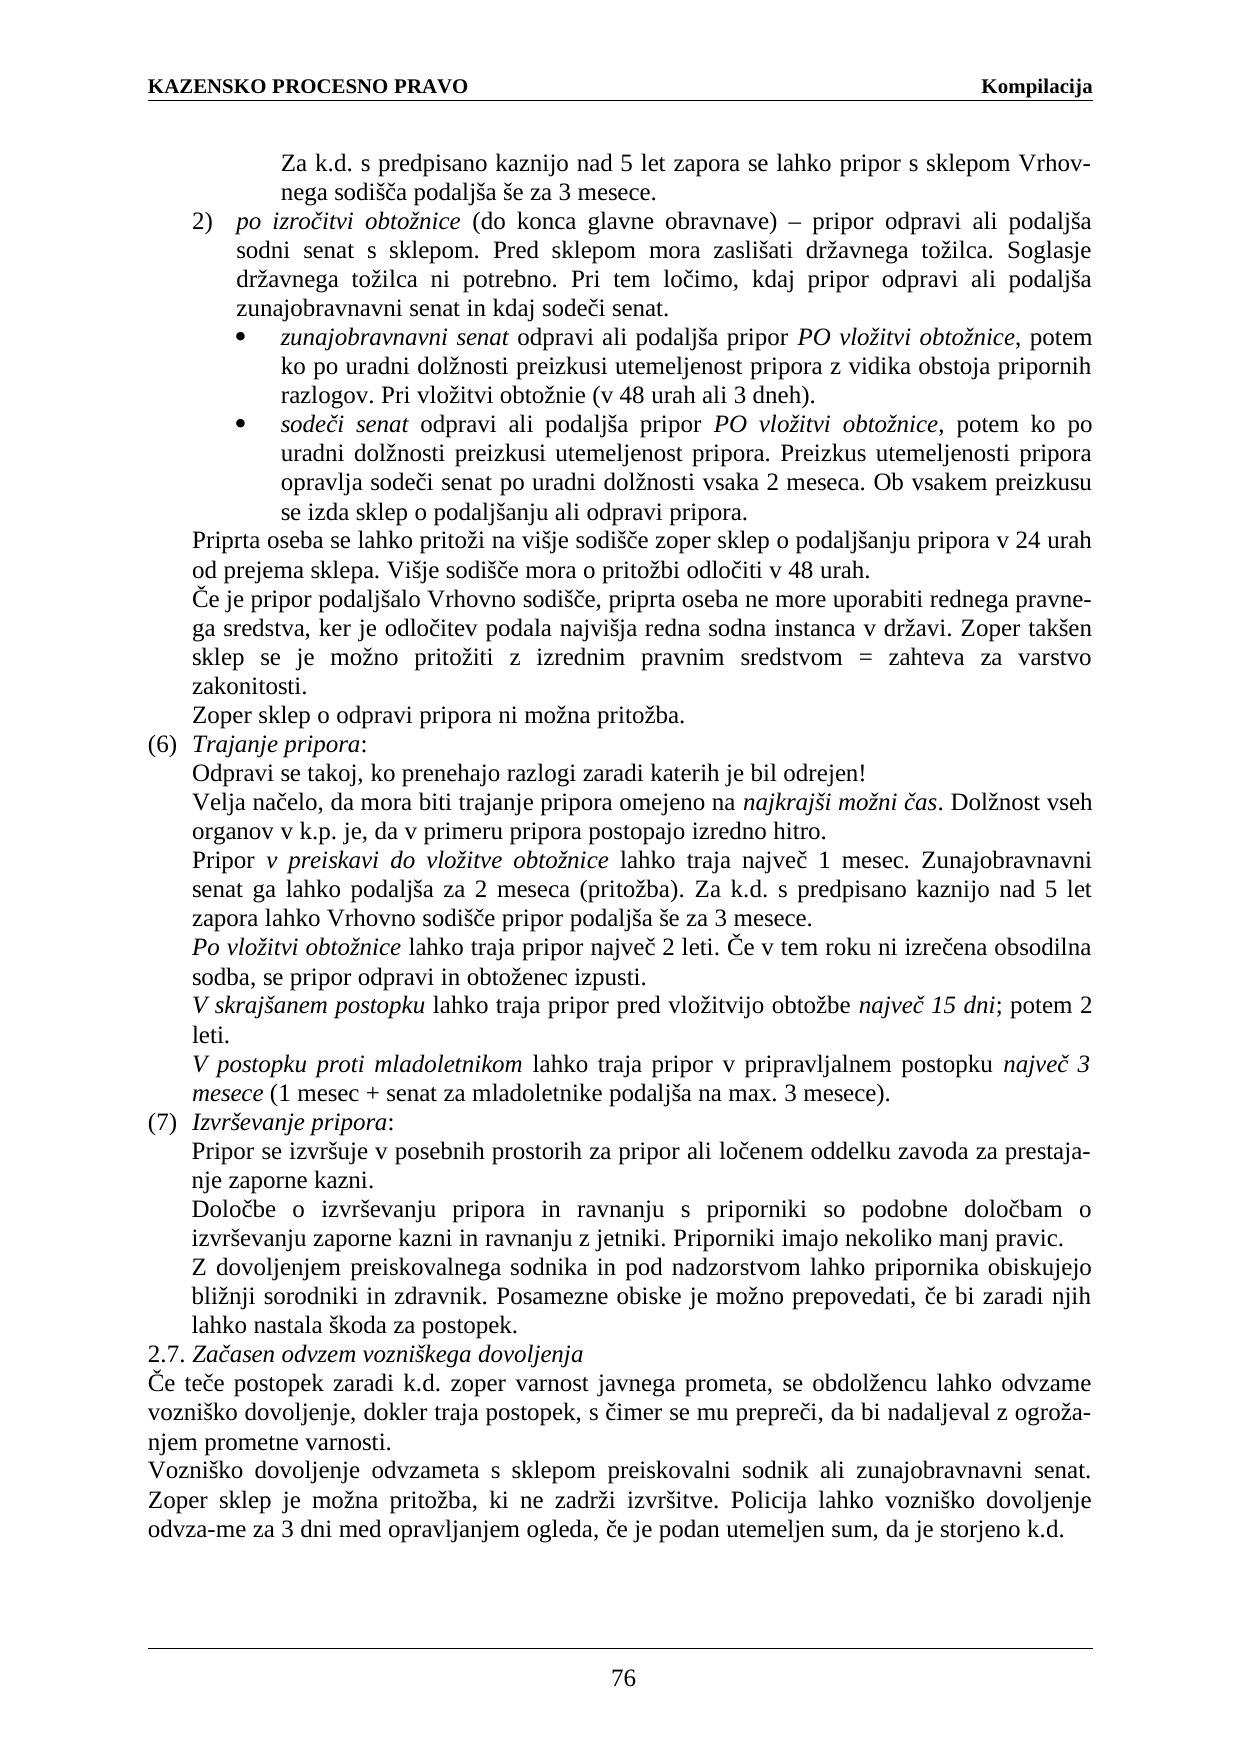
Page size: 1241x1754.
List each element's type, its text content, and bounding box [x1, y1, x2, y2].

list Trajanje pripora: [148, 729, 1093, 758]
text 2.7. Začasen odvzem vozniškega dovoljenja [148, 1339, 1093, 1368]
text Po vložitvi obtožnice lahko traja pripor največ 2 leti. Če v tem roku ni izrečena obsodilna sodba, se pripor odpravi in obtoženec izpusti. [192, 932, 1093, 990]
text V postopku proti mladoletnikom lahko traja pripor v pripravljalnem postopku največ 3 mesece (1 mesec + senat za mladoletnike podaljša na max. 3 mesece). [192, 1048, 1093, 1107]
text Priprta oseba se lahko pritoži na višje sodišče zoper sklep o podaljšanju pripora v 24 urah od prejema sklepa. Višje sodišče mora o pritožbi odločiti v 48 urah. [192, 525, 1093, 583]
text Zoper sklep o odpravi pripora ni možna pritožba. [192, 700, 1093, 729]
text Za k.d. s predpisano kaznijo nad 5 let zapora se lahko pripor s sklepom Vrhov-nega sodišča podaljša še za 3 mesece. [281, 148, 1093, 206]
text Odpravi se takoj, ko prenehajo razlogi zaradi katerih je bil odrejen! [192, 758, 1093, 787]
text Vozniško dovoljenje odvzameta s sklepom preiskovalni sodnik ali zunajobravnavni senat. Zoper sklep je možna pritožba, ki ne zadrži izvršitve. Policija lahko vozniško dovoljenje odvza-me za 3 dni med opravljanjem ogleda, če je podan utemeljen sum, da je storjeno k.d. [148, 1455, 1093, 1543]
list sodeči senat odpravi ali podaljša pripor PO vložitvi obtožnice, potem ko po uradni dolžnosti preizkusi utemeljenost pripora. Preizkus utemeljenosti pripora opravlja sodeči senat po uradni dolžnosti vsaka 2 meseca. Ob vsakem preizkusu se izda sklep o podaljšanju ali odpravi pripora. [236, 409, 1093, 525]
text Če je pripor podaljšalo Vrhovno sodišče, priprta oseba ne more uporabiti rednega pravne-ga sredstva, ker je odločitev podala najvišja redna sodna instanca v državi. Zoper takšen sklep se je možno pritožiti z izrednim pravnim sredstvom = zahteva za varstvo zakonitosti. [192, 583, 1093, 700]
text Če teče postopek zaradi k.d. zoper varnost javnega prometa, se obdolžencu lahko odvzame vozniško dovoljenje, dokler traja postopek, s čimer se mu prepreči, da bi nadaljeval z ogroža-njem prometne varnosti. [148, 1368, 1093, 1455]
text (7) Izvrševanje pripora: [148, 1107, 1093, 1136]
text Pripor v preiskavi do vložitve obtožnice lahko traja največ 1 mesec. Zunajobravnavni senat ga lahko podaljša za 2 meseca (pritožba). Za k.d. s predpisano kaznijo nad 5 let zapora lahko Vrhovno sodišče pripor podaljša še za 3 mesece. [192, 845, 1093, 932]
text Z dovoljenjem preiskovalnega sodnika in pod nadzorstvom lahko pripornika obiskujejo bližnji sorodniki in zdravnik. Posamezne obiske je možno prepovedati, če bi zaradi njih lahko nastala škoda za postopek. [191, 1252, 1093, 1339]
text V skrajšanem postopku lahko traja pripor pred vložitvijo obtožbe največ 15 dni; potem 2 leti. [192, 990, 1093, 1048]
text Določbe o izvrševanju pripora in ravnanju s priporniki so podobne določbam o izvrševanju zaporne kazni in ravnanju z jetniki. Priporniki imajo nekoliko manj pravic. [191, 1194, 1093, 1252]
text Velja načelo, da mora biti trajanje pripora omejeno na najkrajši možni čas. Dolžnost vseh organov v k.p. je, da v primeru pripora postopajo izredno hitro. [192, 787, 1093, 845]
text Pripor se izvršuje v posebnih prostorih za pripor ali ločenem oddelku zavoda za prestaja-nje zaporne kazni. [191, 1136, 1093, 1194]
list zunajobravnavni senat odpravi ali podaljša pripor PO vložitvi obtožnice, potem ko po uradni dolžnosti preizkusi utemeljenost pripora z vidika obstoja pripornih razlogov. Pri vložitvi obtožnie (v 48 urah ali 3 dneh). [236, 322, 1093, 409]
list po izročitvi obtožnice (do konca glavne obravnave) – pripor odpravi ali podaljša sodni senat s sklepom. Pred sklepom mora zaslišati državnega tožilca. Soglasje državnega tožilca ni potrebno. Pri tem ločimo, kdaj pripor odpravi ali podaljša zunajobravnavni senat in kdaj sodeči senat. [192, 206, 1093, 322]
